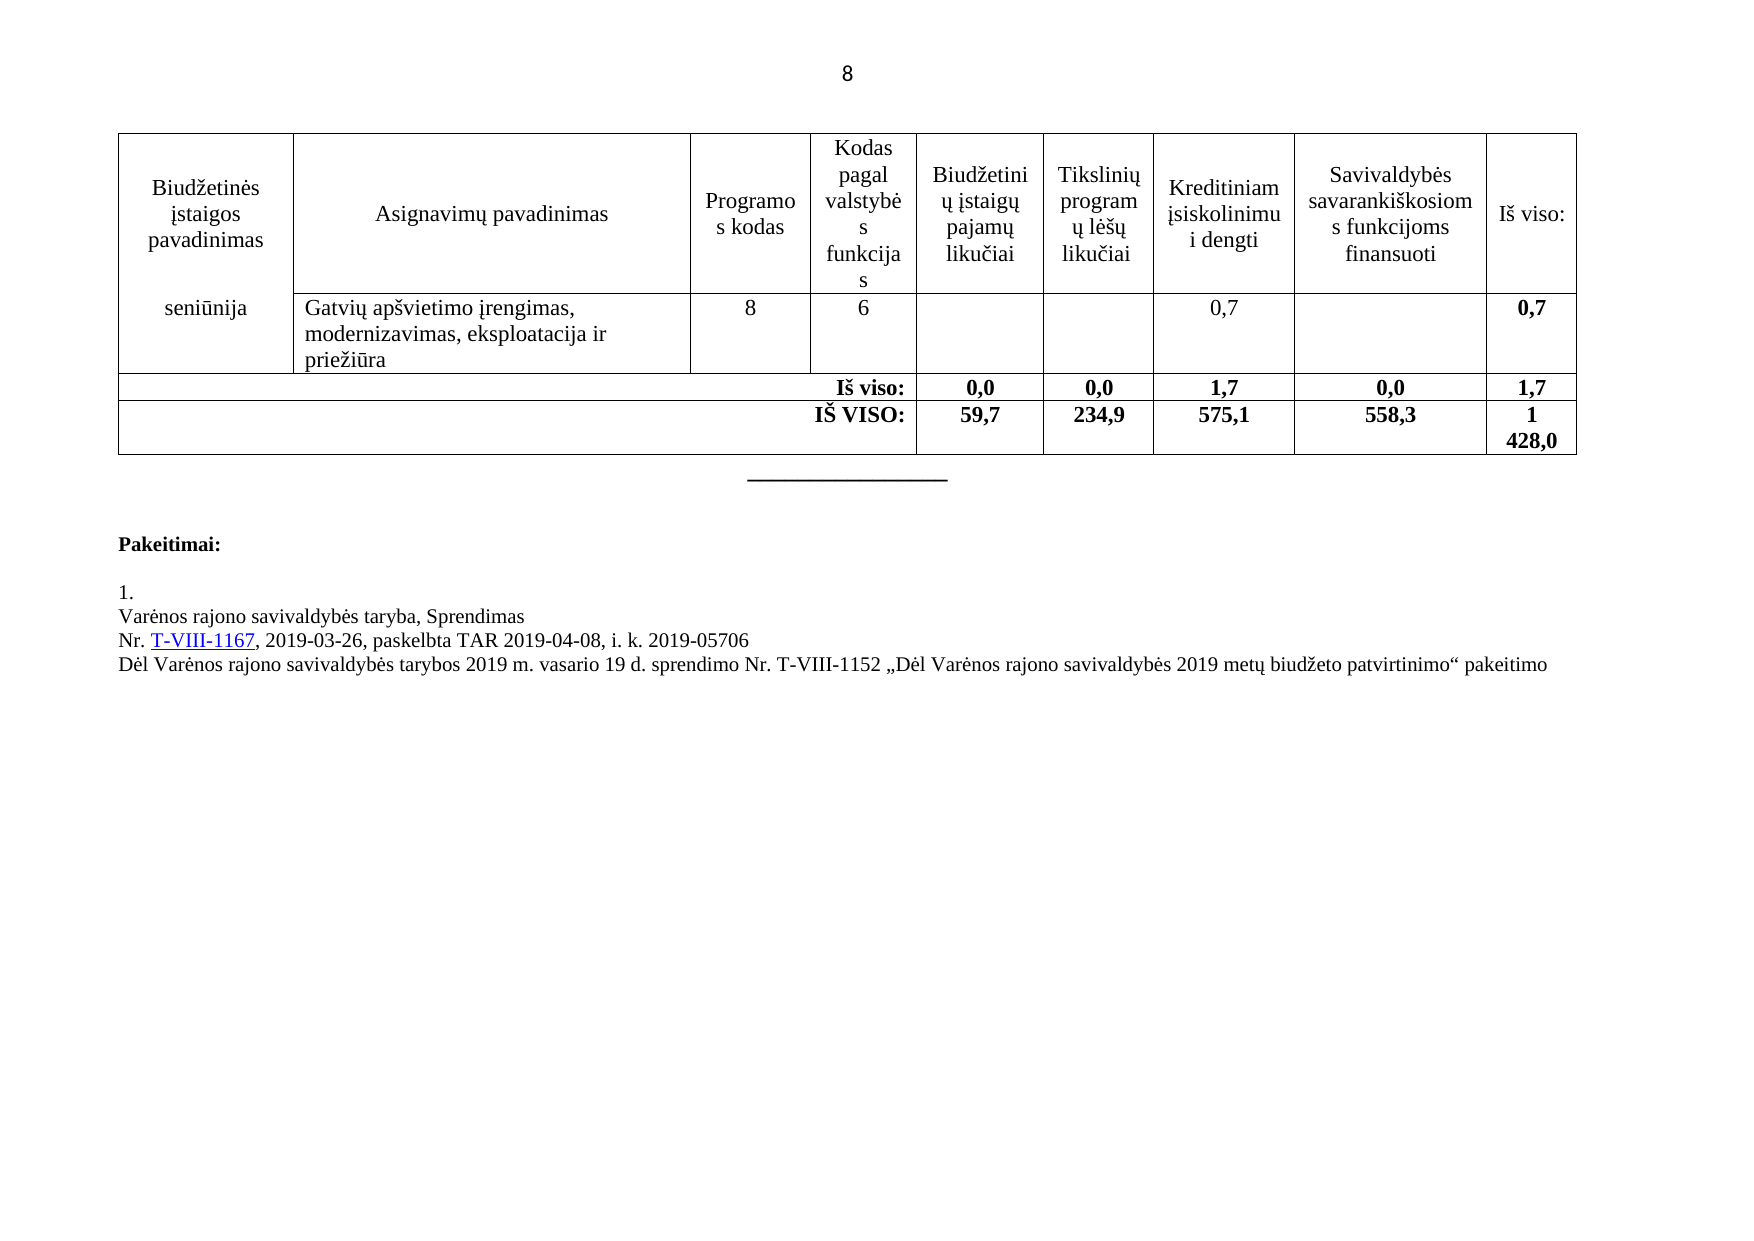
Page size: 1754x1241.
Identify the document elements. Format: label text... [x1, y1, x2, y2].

text Pakeitimai: [118, 532, 1577, 556]
table_cell 0,7 [1154, 294, 1294, 373]
text Dėl Varėnos rajono savivaldybės tarybos 2019 m. vasario 19 d. sprendimo Nr. T-VIII-1152 „Dėl Varėnos rajono savivaldybės 2019 metų biudžeto patvirtinimo“ pakeitimo [118, 652, 1577, 676]
table_cell 59,7 [917, 401, 1043, 454]
table_cell 0,0 [917, 374, 1043, 400]
table_cell 1,7 [1154, 374, 1294, 400]
table_header Biudžetinės įstaigos pavadinimas [119, 134, 293, 292]
table_header Biudžetinių įstaigų pajamų likučiai [917, 134, 1043, 292]
text 1. [118, 580, 1577, 604]
table_cell [917, 294, 1043, 373]
table_header Asignavimų pavadinimas [294, 134, 690, 292]
table_header Savivaldybės savarankiškosioms funkcijoms finansuoti [1295, 134, 1486, 292]
table_header Iš viso: [1487, 134, 1576, 292]
table_cell 0,0 [1295, 374, 1486, 400]
table_header Tikslinių programų lėšų likučiai [1044, 134, 1153, 292]
table_cell 558,3 [1295, 401, 1486, 454]
table_cell 234,9 [1044, 401, 1153, 454]
table_cell seniūnija [119, 293, 293, 373]
table_cell 575,1 [1154, 401, 1294, 454]
table_cell [1044, 294, 1153, 373]
text Nr. T-VIII-1167, 2019-03-26, paskelbta TAR 2019-04-08, i. k. 2019-05706 [118, 628, 1577, 652]
table_header Kodas pagal valstybės funkcijas [811, 134, 916, 292]
text ________________ [118, 455, 1577, 483]
text Varėnos rajono savivaldybės taryba, Sprendimas [118, 604, 1577, 628]
table_cell [1295, 294, 1486, 373]
table_cell 1,7 [1487, 374, 1576, 400]
table_cell Gatvių apšvietimo įrengimas, modernizavimas, eksploatacija ir priežiūra [294, 294, 690, 373]
table_cell 0,7 [1487, 294, 1576, 373]
table_header Kreditiniam įsiskolinimui dengti [1154, 134, 1294, 292]
table_cell 6 [811, 294, 916, 373]
table_header Programos kodas [691, 134, 810, 292]
table_cell 1 428,0 [1487, 401, 1576, 454]
table_cell 8 [691, 294, 810, 373]
table_cell Iš viso: [119, 374, 916, 400]
table_cell 0,0 [1044, 374, 1153, 400]
table_cell IŠ VISO: [119, 401, 916, 454]
